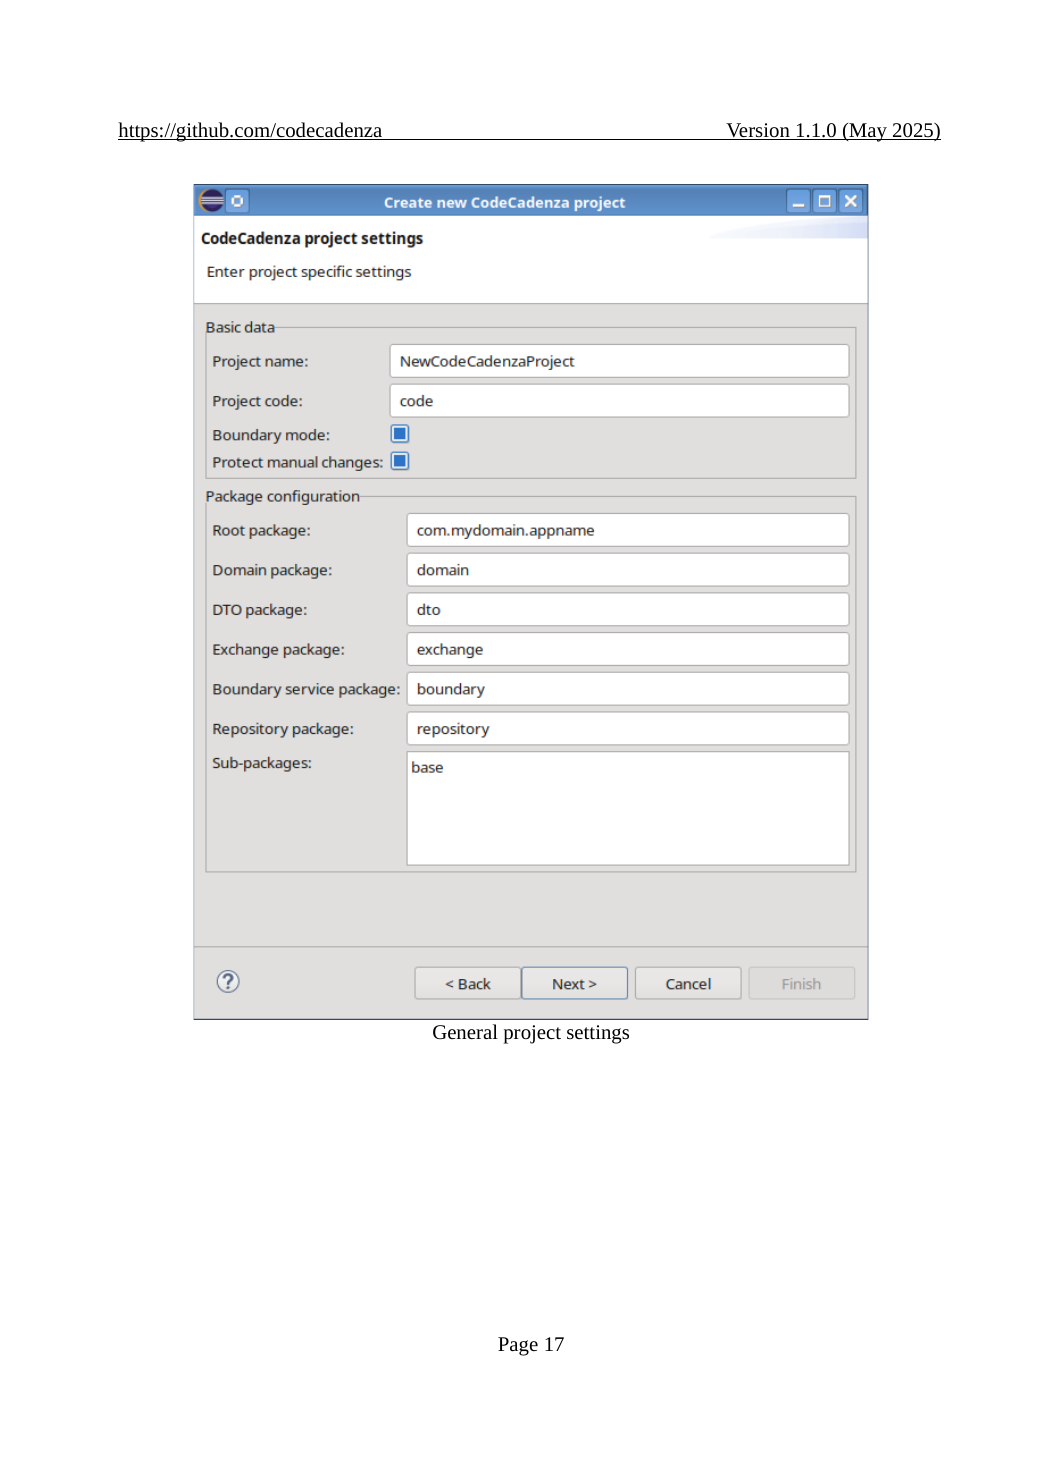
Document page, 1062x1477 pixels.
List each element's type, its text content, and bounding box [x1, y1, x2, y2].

picture [193, 184, 869, 1020]
text General project settings [193, 1020, 868, 1044]
